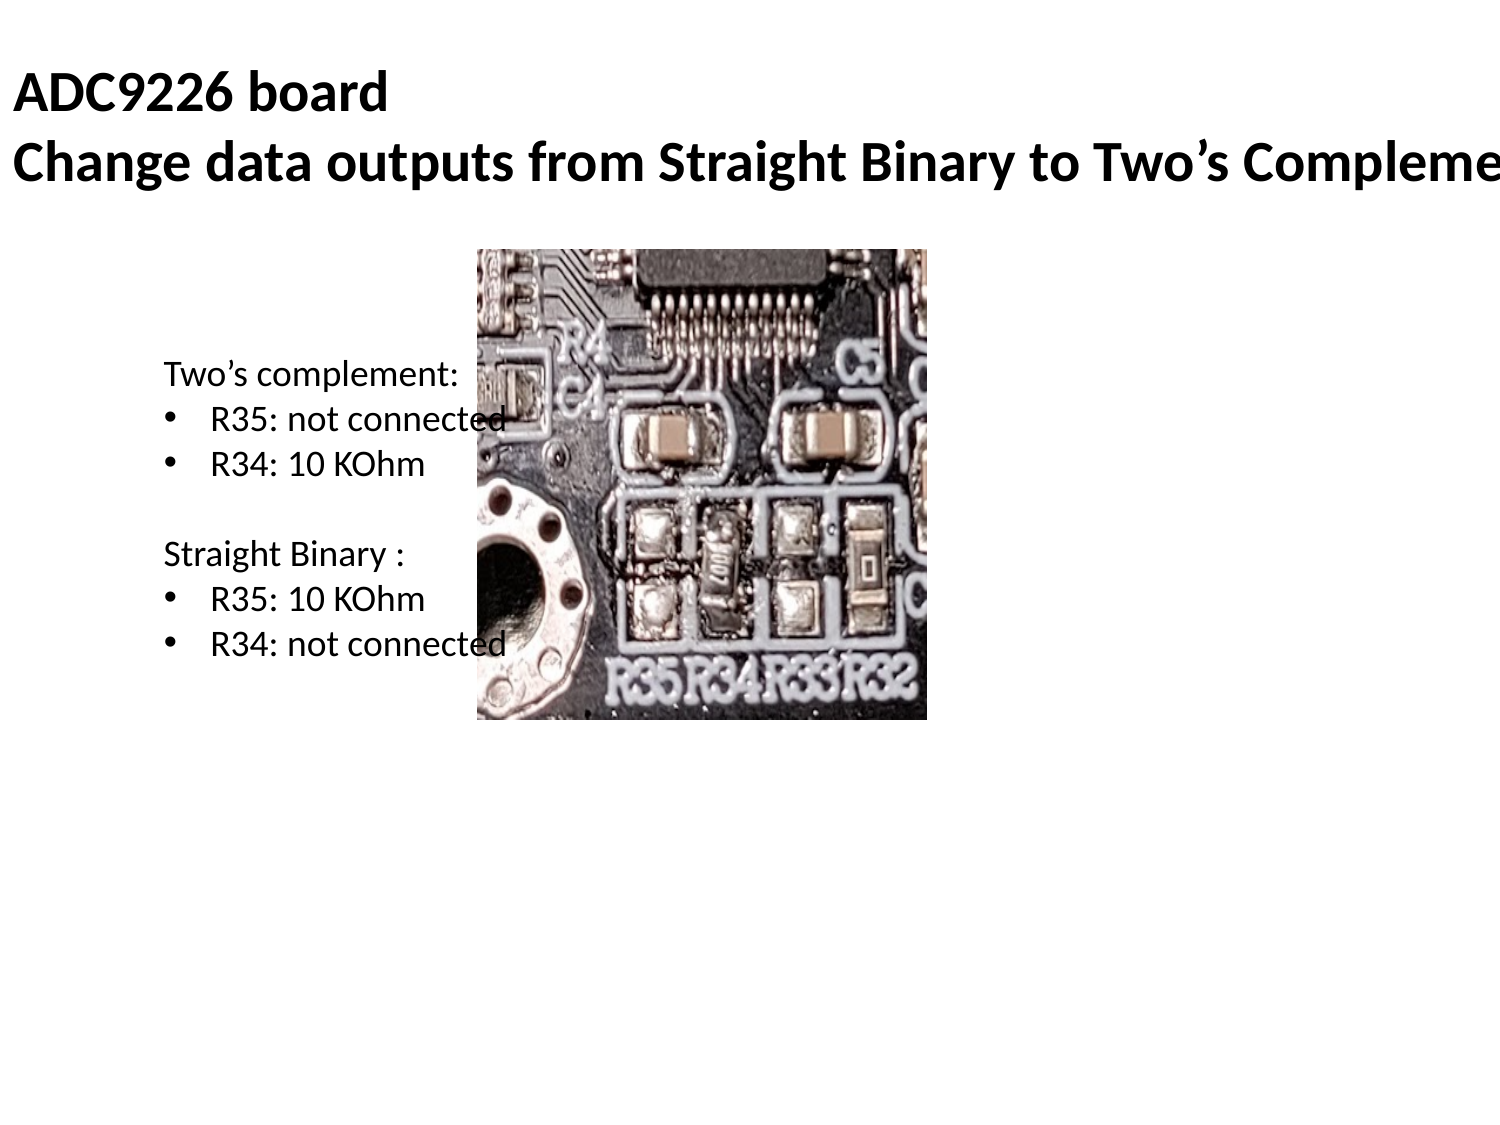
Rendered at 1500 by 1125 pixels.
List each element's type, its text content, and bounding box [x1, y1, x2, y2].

text_box Two’s complement: R35: not connected R34: 10 KOhm Straight Binary : R35: 10 KOhm R34: not connected [148, 341, 523, 717]
picture [477, 249, 927, 721]
text_box ADC9226 board Change data outputs from Straight Binary to Two’s Complement [0, 45, 1500, 201]
